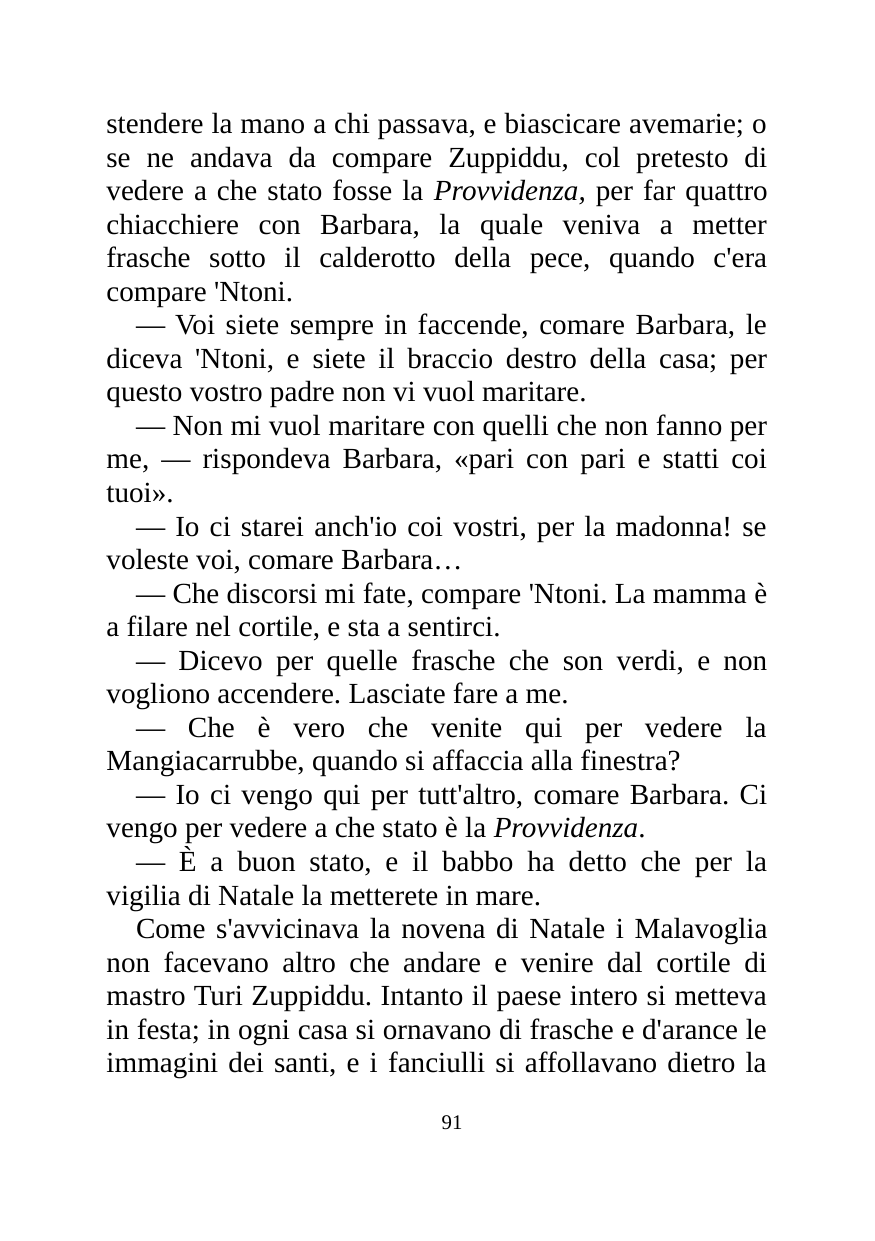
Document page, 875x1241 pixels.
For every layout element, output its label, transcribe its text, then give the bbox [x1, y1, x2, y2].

text — È a buon stato, e il babbo ha detto che per la vigilia di Natale la metterete in mare. [106, 844, 768, 911]
text — Dicevo per quelle frasche che son verdi, e non vogliono accendere. Lasciate fare a me. [106, 643, 768, 710]
text Come s'avvicinava la novena di Natale i Malavoglia non facevano altro che andare e venire dal cortile di mastro Turi Zuppiddu. Intanto il paese intero si metteva in festa; in ogni casa si ornavano di frasche e d'arance le immagini dei santi, e i fanciulli si affollavano dietro la [106, 911, 768, 1079]
text — Voi siete sempre in faccende, comare Barbara, le diceva 'Ntoni, e siete il braccio destro della casa; per questo vostro padre non vi vuol maritare. [106, 307, 768, 408]
text — Che è vero che venite qui per vedere la Mangiacarrubbe, quando si affaccia alla finestra? [106, 710, 768, 777]
text — Che discorsi mi fate, compare 'Ntoni. La mamma è a filare nel cortile, e sta a sentirci. [106, 576, 768, 643]
text — Io ci vengo qui per tutt'altro, comare Barbara. Ci vengo per vedere a che stato è la Provvidenza. [106, 777, 768, 844]
text — Io ci starei anch'io coi vostri, per la madonna! se voleste voi, comare Barbara… [106, 509, 768, 576]
text — Non mi vuol maritare con quelli che non fanno per me, — rispondeva Barbara, «pari con pari e statti coi tuoi». [106, 408, 768, 509]
text stendere la mano a chi passava, e biascicare avemarie; o se ne andava da compare Zuppiddu, col pretesto di vedere a che stato fosse la Provvidenza, per far quattro chiacchiere con Barbara, la quale veniva a metter frasche sotto il calderotto della pece, quando c'era compare 'Ntoni. [106, 106, 768, 307]
